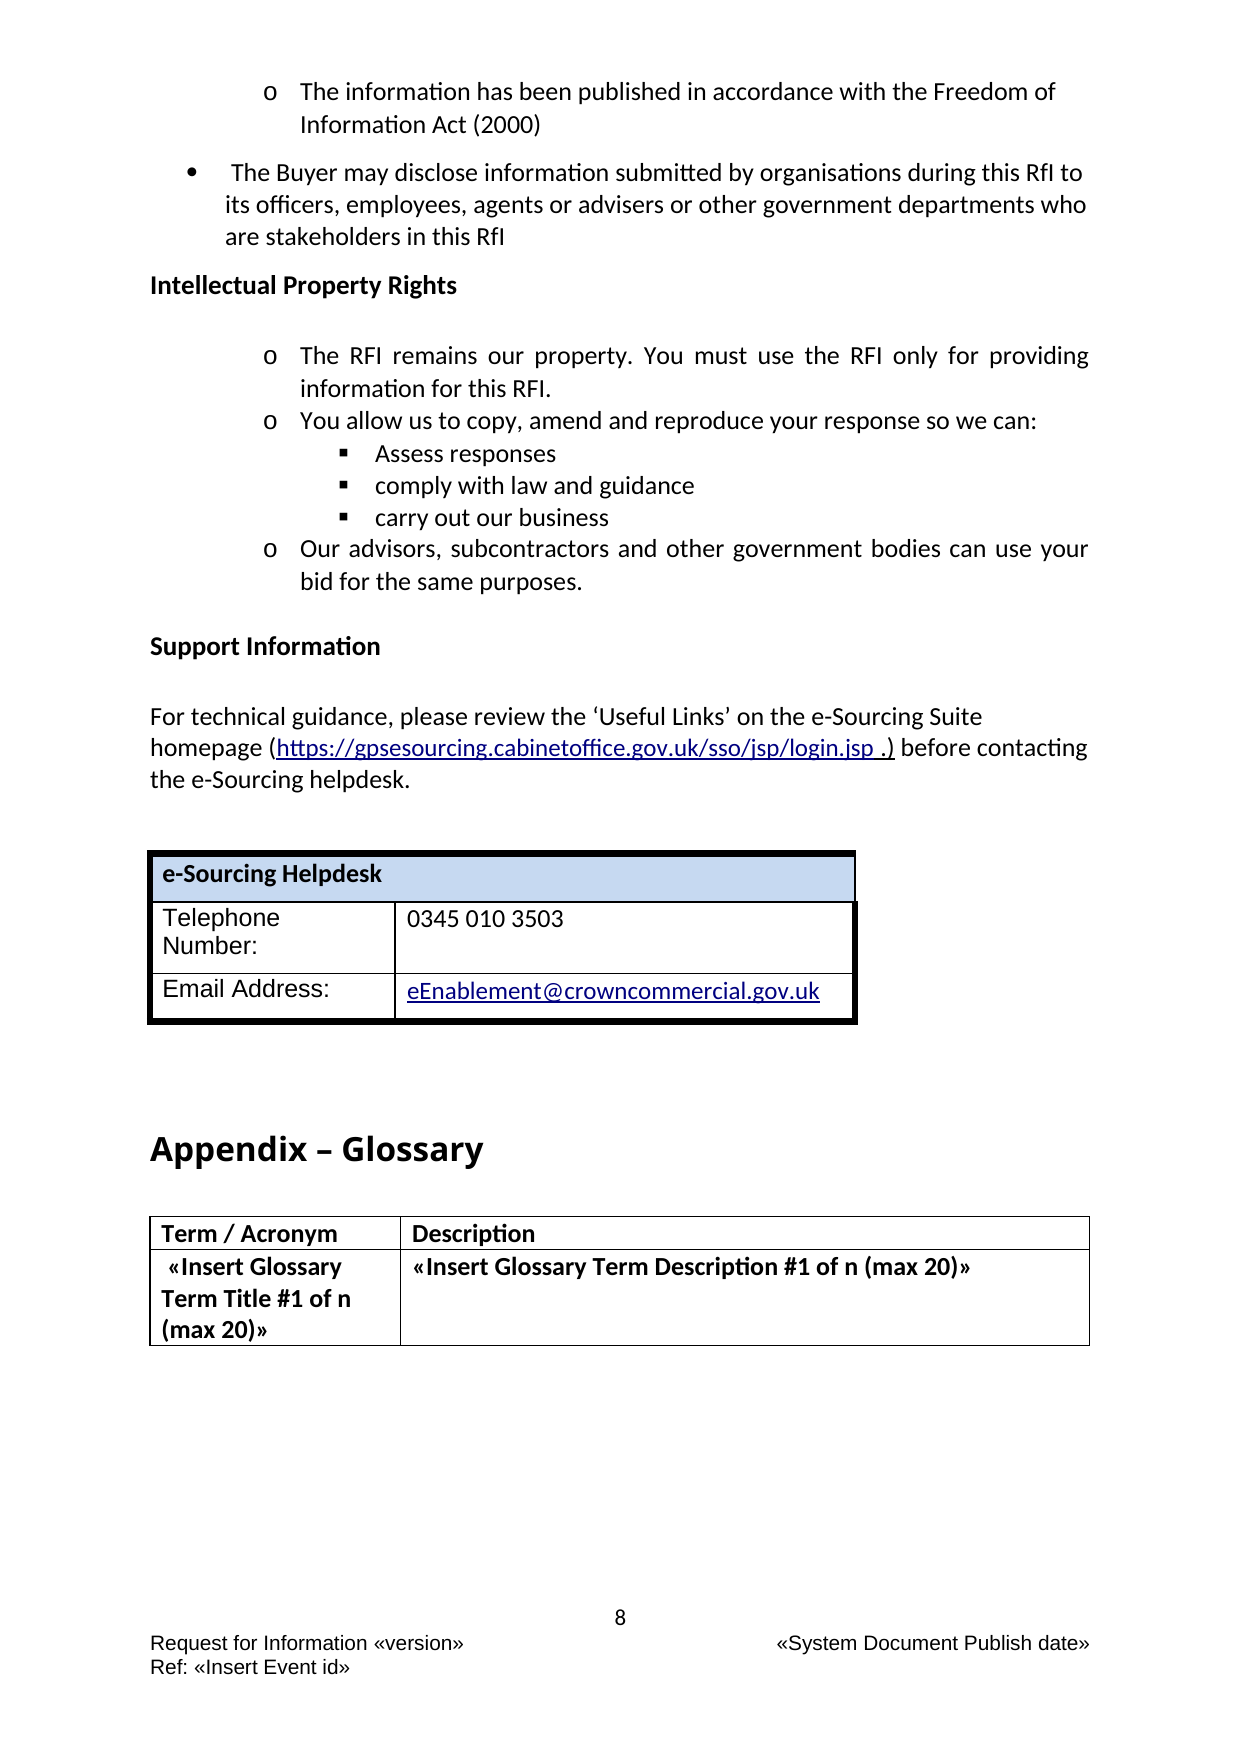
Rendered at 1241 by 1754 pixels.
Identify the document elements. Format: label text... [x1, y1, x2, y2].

table_cell Email Address: [153, 974, 394, 1018]
list You allow us to copy, amend and reproduce your response so we can: [262, 404, 1090, 437]
text For technical guidance, please review the ‘Useful Links’ on the e-Sourcing Suite homepage (https://gpsesourcing.cabinetoffice.gov.uk/sso/jsp/login.jsp .) before contacting the e-Sourcing helpdesk. [150, 699, 1090, 795]
list carry out our business [337, 501, 1090, 532]
table_cell eEnablement@crowncommercial.gov.uk [396, 974, 852, 1018]
table_header Description [401, 1217, 1089, 1249]
table_cell 0345 010 3503 [396, 903, 852, 972]
list The Buyer may disclose information submitted by organisations during this RfI to its officers, employees, agents or advisers or other government departments who are stakeholders in this RfI [187, 157, 1090, 252]
table_header Term / Acronym [151, 1217, 400, 1249]
subtitle Intellectual Property Rights [150, 268, 1090, 302]
table_header e-Sourcing Helpdesk [153, 857, 854, 901]
list The information has been published in accordance with the Freedom of Information Act (2000) [262, 75, 1090, 140]
list Our advisors, subcontractors and other government bodies can use your bid for the same purposes. [262, 532, 1090, 597]
table_cell «Insert Glossary Term Title #1 of n (max 20)» [151, 1250, 400, 1345]
list comply with law and guidance [337, 469, 1090, 501]
table_cell Telephone Number: [153, 903, 394, 972]
table_cell «Insert Glossary Term Description #1 of n (max 20)» [401, 1250, 1089, 1345]
list Assess responses [337, 437, 1090, 469]
subtitle Appendix – Glossary [150, 1126, 1090, 1171]
subtitle Support Information [150, 629, 1090, 662]
list The RFI remains our property. You must use the RFI only for providing information for this RFI. [262, 339, 1090, 404]
